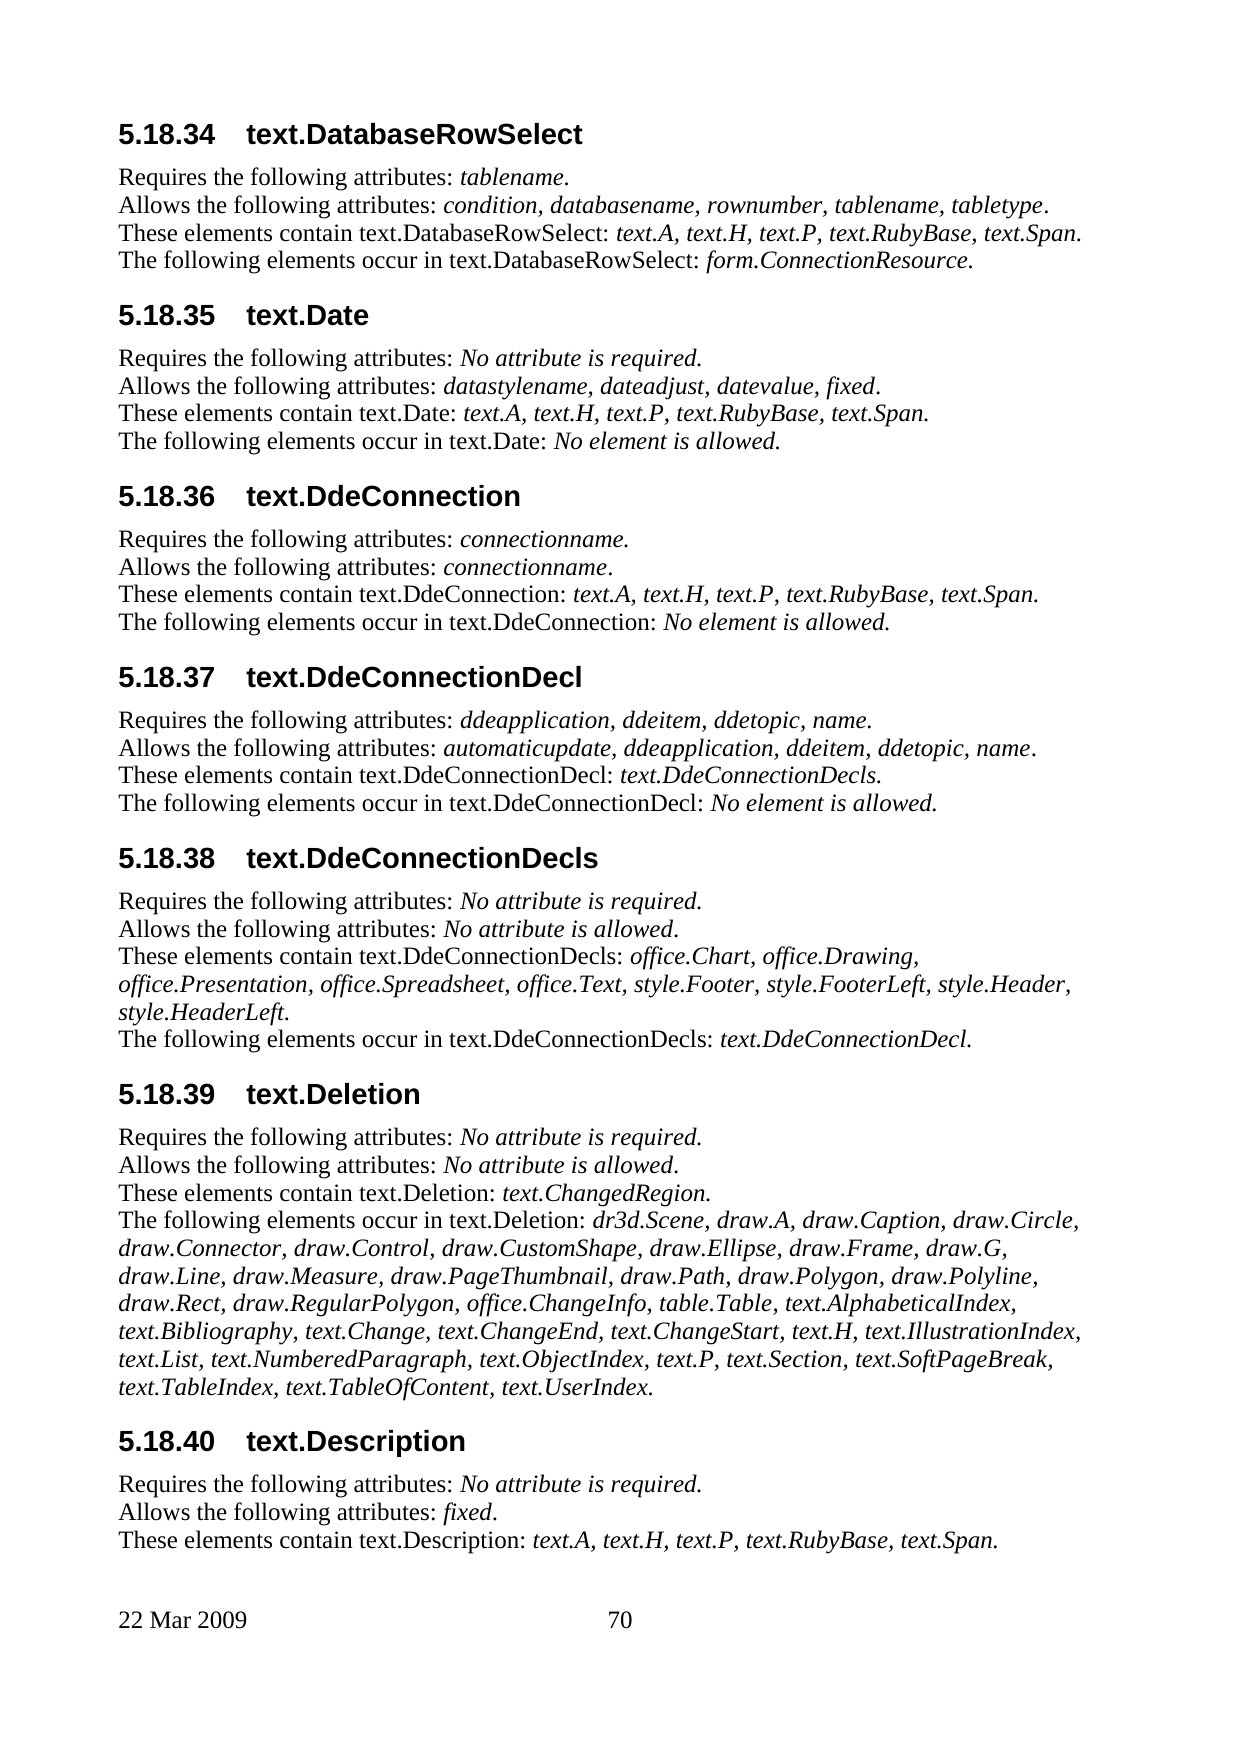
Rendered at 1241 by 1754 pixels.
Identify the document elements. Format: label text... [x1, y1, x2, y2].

text Requires the following attributes: No attribute is required. [118, 1123, 1122, 1151]
subtitle text.Deletion [118, 1078, 1122, 1111]
text Requires the following attributes: No attribute is required. [118, 344, 1122, 372]
text Requires the following attributes: tablename. [118, 163, 1122, 191]
text These elements contain text.DatabaseRowSelect: text.A, text.H, text.P, text.RubyBase, text.Span. [118, 219, 1122, 246]
text The following elements occur in text.Deletion: dr3d.Scene, draw.A, draw.Caption, draw.Circle, draw.Connector, draw.Control, draw.CustomShape, draw.Ellipse, draw.Frame, draw.G, draw.Line, draw.Measure, draw.PageThumbnail, draw.Path, draw.Polygon, draw.Polyline, draw.Rect, draw.RegularPolygon, office.ChangeInfo, table.Table, text.AlphabeticalIndex, text.Bibliography, text.Change, text.ChangeEnd, text.ChangeStart, text.H, text.IllustrationIndex, text.List, text.NumberedParagraph, text.ObjectIndex, text.P, text.Section, text.SoftPageBreak, text.TableIndex, text.TableOfContent, text.UserIndex. [118, 1206, 1122, 1400]
text Allows the following attributes: condition, databasename, rownumber, tablename, tabletype. [118, 191, 1122, 219]
subtitle text.Date [118, 299, 1122, 332]
text The following elements occur in text.DdeConnectionDecl: No element is allowed. [118, 789, 1122, 817]
subtitle text.Description [118, 1425, 1122, 1458]
subtitle text.DdeConnectionDecls [118, 842, 1122, 874]
text Allows the following attributes: automaticupdate, ddeapplication, ddeitem, ddetopic, name. [118, 734, 1122, 761]
text The following elements occur in text.DatabaseRowSelect: form.ConnectionResource. [118, 246, 1122, 274]
text The following elements occur in text.DdeConnection: No element is allowed. [118, 608, 1122, 636]
text These elements contain text.Description: text.A, text.H, text.P, text.RubyBase, text.Span. [118, 1526, 1122, 1554]
text These elements contain text.DdeConnectionDecl: text.DdeConnectionDecls. [118, 761, 1122, 789]
text These elements contain text.DdeConnectionDecls: office.Chart, office.Drawing, office.Presentation, office.Spreadsheet, office.Text, style.Footer, style.FooterLeft, style.Header, style.HeaderLeft. [118, 942, 1122, 1026]
subtitle text.DdeConnectionDecl [118, 661, 1122, 693]
text The following elements occur in text.DdeConnectionDecls: text.DdeConnectionDecl. [118, 1026, 1122, 1053]
text Allows the following attributes: connectionname. [118, 553, 1122, 581]
text These elements contain text.Date: text.A, text.H, text.P, text.RubyBase, text.Span. [118, 399, 1122, 427]
text Allows the following attributes: datastylename, dateadjust, datevalue, fixed. [118, 372, 1122, 399]
text These elements contain text.DdeConnection: text.A, text.H, text.P, text.RubyBase, text.Span. [118, 581, 1122, 608]
text These elements contain text.Deletion: text.ChangedRegion. [118, 1179, 1122, 1206]
text Requires the following attributes: connectionname. [118, 525, 1122, 553]
subtitle text.DatabaseRowSelect [118, 118, 1122, 151]
text Allows the following attributes: No attribute is allowed. [118, 915, 1122, 942]
subtitle text.DdeConnection [118, 480, 1122, 513]
text Allows the following attributes: fixed. [118, 1498, 1122, 1526]
text Requires the following attributes: No attribute is required. [118, 1471, 1122, 1498]
text The following elements occur in text.Date: No element is allowed. [118, 427, 1122, 455]
text Requires the following attributes: ddeapplication, ddeitem, ddetopic, name. [118, 706, 1122, 734]
text Allows the following attributes: No attribute is allowed. [118, 1151, 1122, 1179]
text Requires the following attributes: No attribute is required. [118, 887, 1122, 915]
